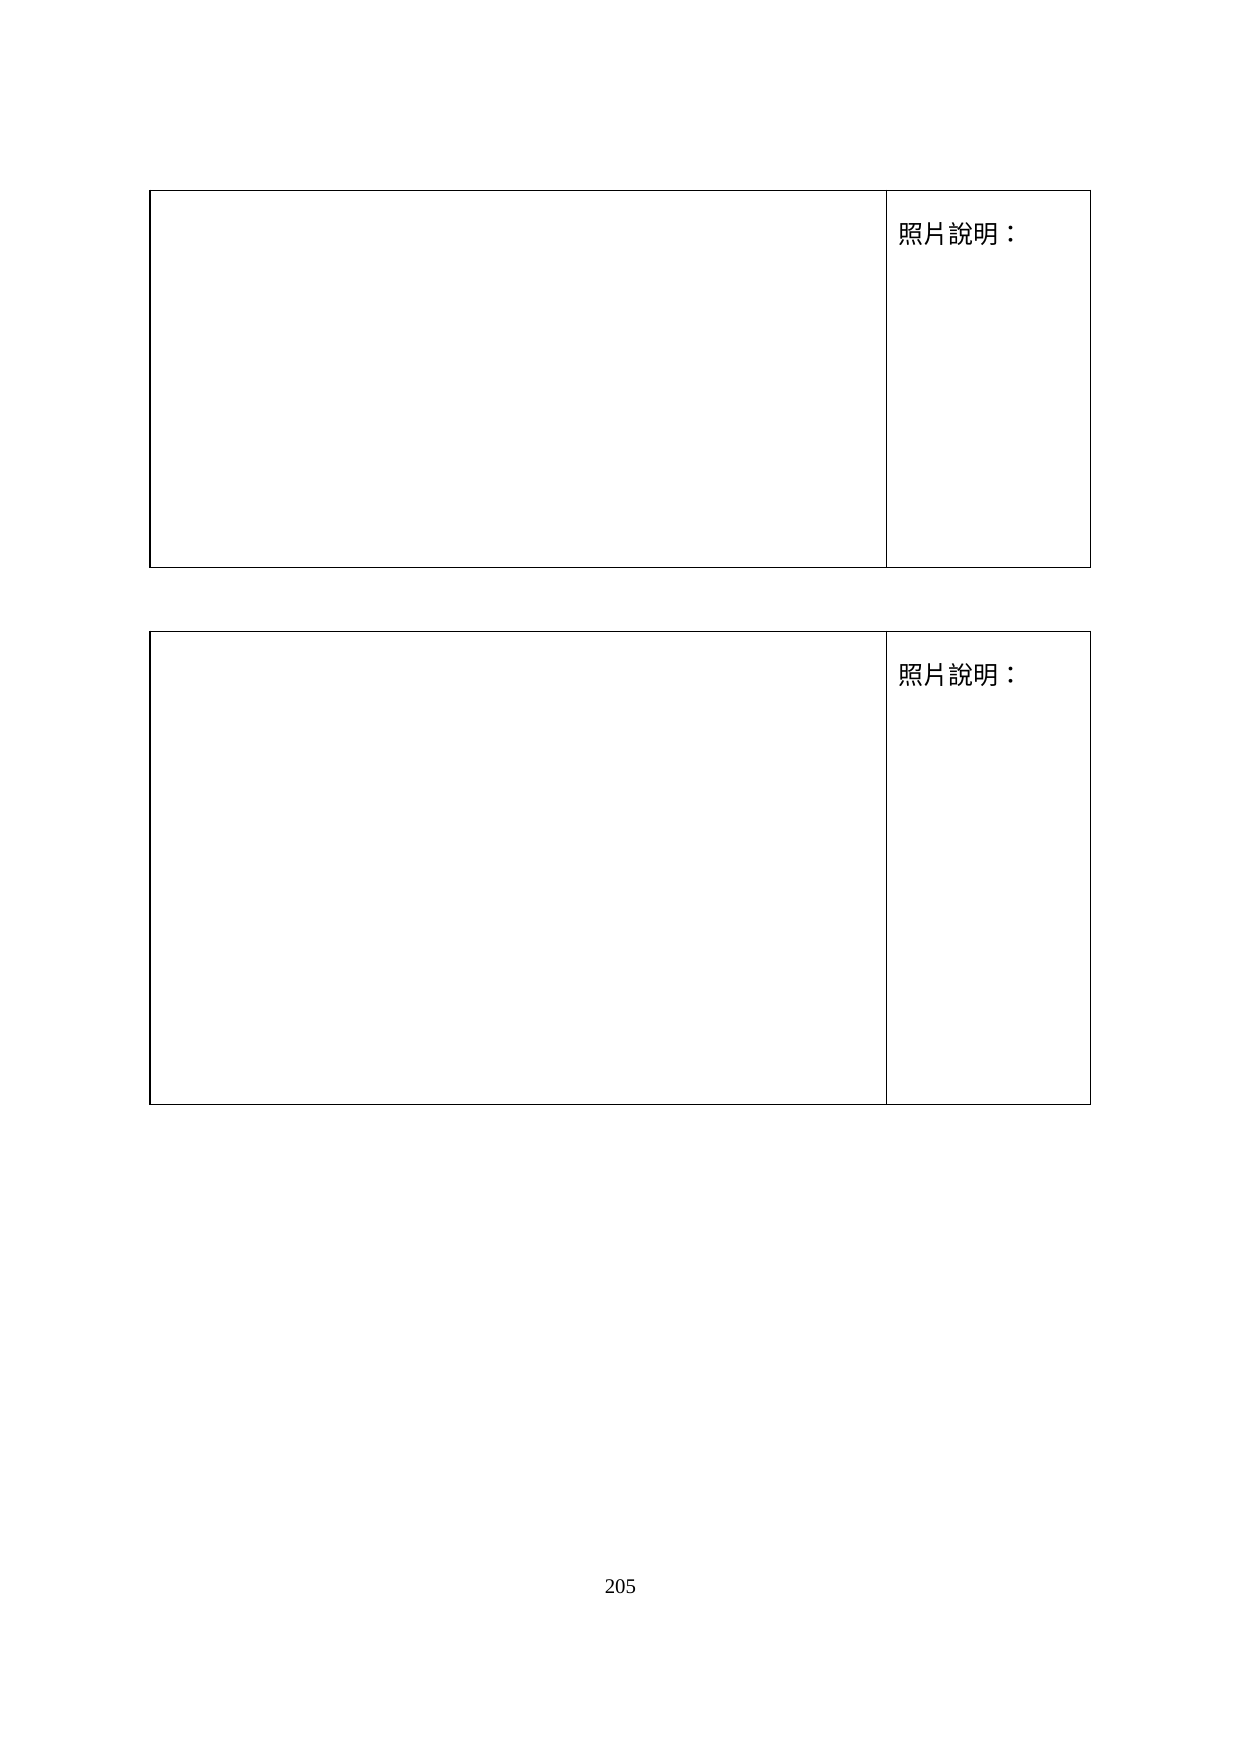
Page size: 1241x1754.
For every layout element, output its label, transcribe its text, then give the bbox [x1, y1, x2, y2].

table_header 照片說明： [887, 632, 1090, 1103]
table_header [151, 632, 886, 1103]
table_cell 照片說明： [887, 191, 1090, 567]
table_cell [151, 191, 886, 567]
